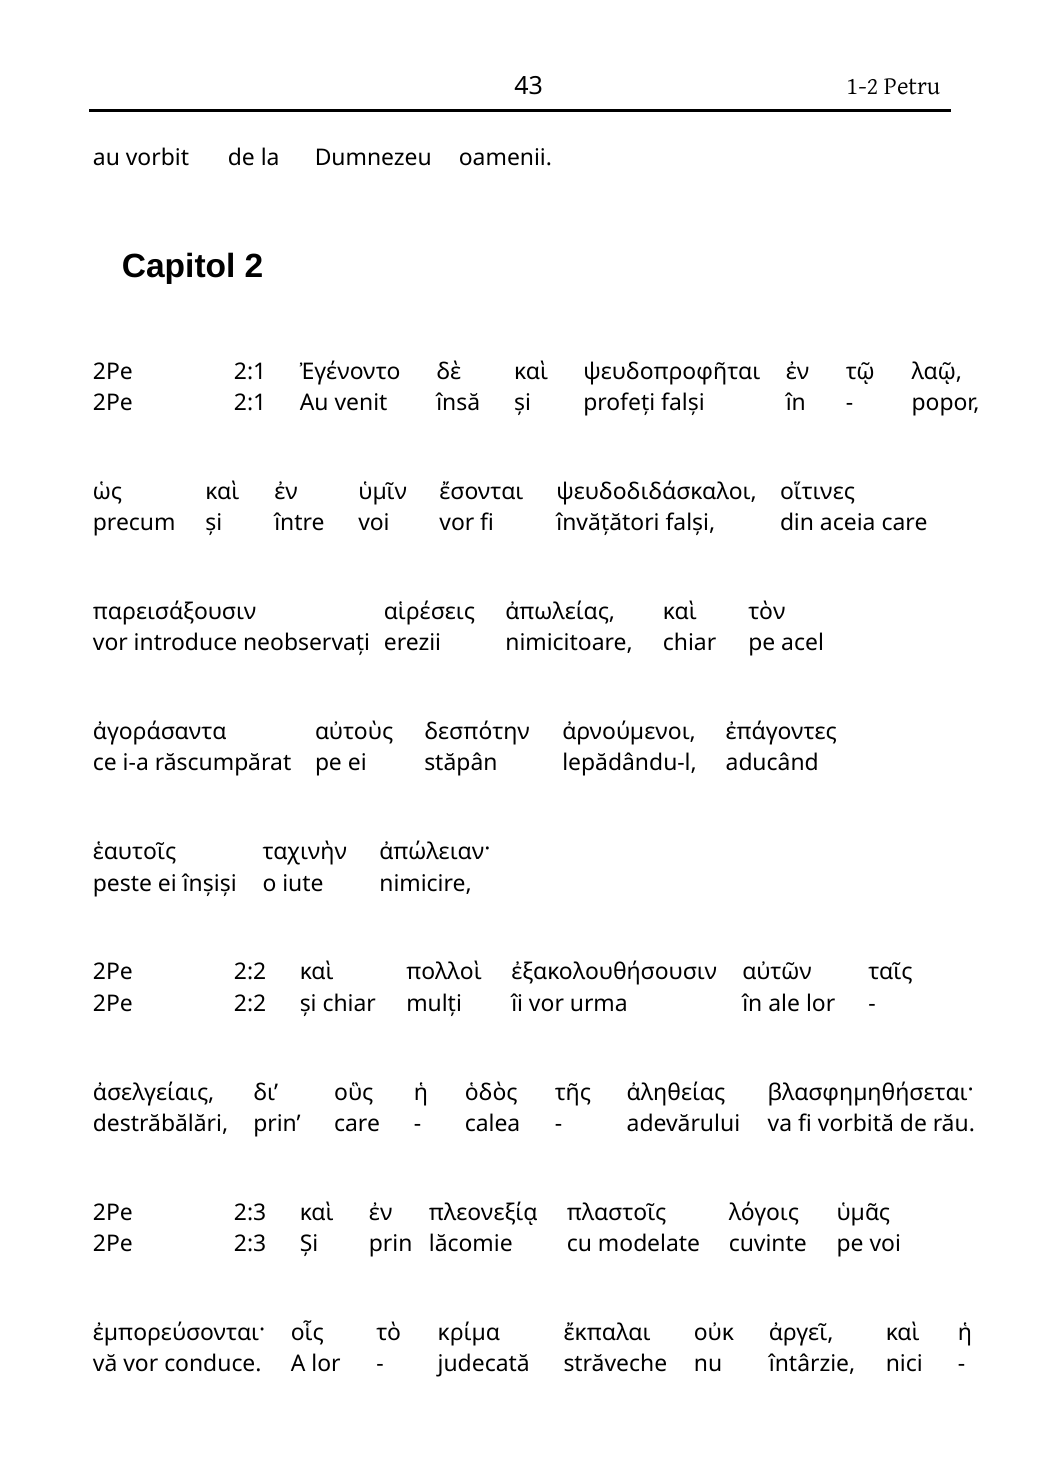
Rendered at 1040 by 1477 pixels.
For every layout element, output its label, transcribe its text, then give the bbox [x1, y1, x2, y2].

table_cell ἐν [270, 475, 354, 506]
table_cell pe ei [311, 746, 420, 778]
table_header [230, 1164, 295, 1196]
table_cell ἀληθείας [622, 1075, 763, 1107]
table_cell profeți falși [579, 386, 781, 417]
table_cell - [954, 1347, 1004, 1378]
table_header [558, 684, 721, 715]
table_header [622, 1044, 763, 1075]
table_header [907, 324, 1011, 355]
table_header [402, 924, 507, 955]
table_header [295, 1164, 364, 1196]
table_header [690, 1284, 764, 1316]
table_cell 2:1 [230, 355, 295, 386]
table_cell κρίμα [433, 1316, 559, 1347]
table_cell mulți [402, 987, 507, 1018]
table_cell aducând [721, 746, 865, 778]
table_cell chiar [659, 626, 744, 657]
table_cell și [201, 506, 270, 537]
table_cell ἐν [365, 1196, 424, 1227]
table_header [832, 1164, 931, 1196]
table_header [311, 684, 420, 715]
table_cell lepădându-l, [558, 746, 721, 778]
table_cell τὸν [744, 595, 841, 626]
table_cell ἔσονται [435, 475, 552, 506]
table_header [295, 324, 432, 355]
table_cell ἐν [781, 355, 841, 386]
table_header [89, 444, 201, 475]
table_cell 2:3 [230, 1196, 295, 1227]
table_cell οὐκ [690, 1316, 764, 1347]
table_header [435, 444, 552, 475]
table_cell λόγοις [724, 1196, 832, 1227]
table_header [354, 444, 435, 475]
table_header [230, 324, 295, 355]
table_cell αἱρέσεις [380, 595, 501, 626]
table_cell și chiar [295, 987, 402, 1018]
table_cell străveche [559, 1347, 689, 1378]
table_cell au vorbit [89, 141, 223, 172]
table_header [375, 804, 514, 835]
table_header [510, 324, 579, 355]
table_header [724, 1164, 832, 1196]
table_header [507, 924, 738, 955]
table_header [841, 324, 907, 355]
table_cell δεσπότην [420, 715, 558, 746]
table_cell în ale lor [738, 987, 864, 1018]
table_header [776, 444, 951, 475]
table_header [295, 924, 402, 955]
table_cell ἔκπαλαι [559, 1316, 689, 1347]
table_cell ἐπάγοντες [721, 715, 865, 746]
table_cell καὶ [295, 955, 402, 987]
table_header [89, 804, 258, 835]
table_header [89, 1164, 229, 1196]
table_cell va fi vorbită de rău. [763, 1107, 993, 1138]
table_cell nici [881, 1347, 953, 1378]
table_cell voi [354, 506, 435, 537]
table_cell A lor [286, 1347, 372, 1378]
table_header [432, 324, 510, 355]
table_cell judecată [433, 1347, 559, 1378]
table_header [552, 444, 776, 475]
table_header [954, 1284, 1004, 1316]
table_cell ἀπώλειαν· [375, 835, 514, 866]
table_header [881, 1284, 953, 1316]
table_cell stăpân [420, 746, 558, 778]
table_cell întârzie, [765, 1347, 881, 1378]
table_cell βλασφημηθήσεται· [763, 1075, 993, 1107]
table_cell 2:2 [230, 987, 295, 1018]
table_cell ψευδοπροφῆται [579, 355, 781, 386]
table_cell ἀρνούμενοι, [558, 715, 721, 746]
table_cell prin’ [249, 1107, 330, 1138]
table_header [460, 1044, 550, 1075]
table_cell între [270, 506, 354, 537]
table_cell 2:3 [230, 1227, 295, 1258]
table_cell ψευδοδιδάσκαλοι, [552, 475, 776, 506]
table_cell cu modelate [563, 1227, 724, 1258]
table_cell πολλοὶ [402, 955, 507, 987]
table_cell οἵτινες [776, 475, 951, 506]
table_cell ἀπωλείας, [501, 595, 658, 626]
table_header [738, 924, 864, 955]
table_cell ταῖς [864, 955, 942, 987]
table_header [89, 924, 229, 955]
table_header [330, 1044, 409, 1075]
table_header [249, 1044, 330, 1075]
table_cell nu [690, 1347, 764, 1378]
table_cell 2Pe [89, 1227, 229, 1258]
table_header [563, 1164, 724, 1196]
table_cell Dumnezeu [310, 141, 454, 172]
table_cell ὑμᾶς [832, 1196, 931, 1227]
table_header [380, 564, 501, 595]
table_cell ταχινὴν [258, 835, 375, 866]
table_cell oamenii. [455, 141, 600, 172]
table_cell ἐμπορεύσονται· [89, 1316, 286, 1347]
table_cell - [841, 386, 907, 417]
table_header [425, 1164, 562, 1196]
table_cell destrăbălări, [89, 1107, 249, 1138]
table_header [744, 564, 841, 595]
table_cell ce i-a răscumpărat [89, 746, 311, 778]
table_cell 2:2 [230, 955, 295, 987]
table_cell - [864, 987, 942, 1018]
table_cell calea [460, 1107, 550, 1138]
table_cell nimicire, [375, 866, 514, 898]
table_cell învățători falși, [552, 506, 776, 537]
table_cell οἷς [286, 1316, 372, 1347]
table_header [781, 324, 841, 355]
table_header [409, 1044, 460, 1075]
table_header [864, 924, 942, 955]
table_cell vor introduce neobservați [89, 626, 379, 657]
table_header [230, 924, 295, 955]
table_cell δι’ [249, 1075, 330, 1107]
table_cell 2Pe [89, 1196, 229, 1227]
table_cell și [510, 386, 579, 417]
table_cell ὁδὸς [460, 1075, 550, 1107]
table_cell pe acel [744, 626, 841, 657]
table_header [579, 324, 781, 355]
table_cell λαῷ, [907, 355, 1011, 386]
table_header [763, 1044, 993, 1075]
table_header [286, 1284, 372, 1316]
table_header [420, 684, 558, 715]
table_cell δὲ [432, 355, 510, 386]
table_cell καὶ [659, 595, 744, 626]
table_cell 2:1 [230, 386, 295, 417]
table_header [89, 324, 229, 355]
table_cell îi vor urma [507, 987, 738, 1018]
table_cell οὓς [330, 1075, 409, 1107]
table_cell Și [295, 1227, 364, 1258]
table_cell ἀσελγείαις, [89, 1075, 249, 1107]
subtitle Capitol 2 [92, 246, 948, 285]
table_header [559, 1284, 689, 1316]
table_cell vă vor conduce. [89, 1347, 286, 1378]
table_cell de la [224, 141, 310, 172]
table_header [372, 1284, 433, 1316]
table_cell din aceia care [776, 506, 951, 537]
table_cell în [781, 386, 841, 417]
table_cell πλαστοῖς [563, 1196, 724, 1227]
table_header [433, 1284, 559, 1316]
table_header [201, 444, 270, 475]
table_cell τὸ [372, 1316, 433, 1347]
table_cell pe voi [832, 1227, 931, 1258]
table_cell ἡ [409, 1075, 460, 1107]
table_cell popor, [907, 386, 1011, 417]
table_header [765, 1284, 881, 1316]
table_header [550, 1044, 622, 1075]
table_cell - [372, 1347, 433, 1378]
table_header [89, 684, 311, 715]
table_cell peste ei înșiși [89, 866, 258, 898]
table_cell - [409, 1107, 460, 1138]
table_cell prin [365, 1227, 424, 1258]
table_cell 2Pe [89, 987, 229, 1018]
table_cell αὐτῶν [738, 955, 864, 987]
table_cell καὶ [295, 1196, 364, 1227]
table_cell ἑαυτοῖς [89, 835, 258, 866]
table_cell παρεισάξουσιν [89, 595, 379, 626]
table_cell care [330, 1107, 409, 1138]
table_cell însă [432, 386, 510, 417]
table_cell πλεονεξίᾳ [425, 1196, 562, 1227]
table_cell ἀργεῖ, [765, 1316, 881, 1347]
table_cell Au venit [295, 386, 432, 417]
table_cell o iute [258, 866, 375, 898]
table_cell 2Pe [89, 955, 229, 987]
table_header [365, 1164, 424, 1196]
table_header [270, 444, 354, 475]
table_header [89, 1284, 286, 1316]
table_cell ὑμῖν [354, 475, 435, 506]
table_cell - [550, 1107, 622, 1138]
table_cell cuvinte [724, 1227, 832, 1258]
table_cell καὶ [201, 475, 270, 506]
table_header [258, 804, 375, 835]
table_cell lăcomie [425, 1227, 562, 1258]
table_cell precum [89, 506, 201, 537]
table_cell ἡ [954, 1316, 1004, 1347]
table_cell vor fi [435, 506, 552, 537]
table_cell 2Pe [89, 355, 229, 386]
table_cell adevărului [622, 1107, 763, 1138]
table_cell nimicitoare, [501, 626, 658, 657]
table_cell erezii [380, 626, 501, 657]
table_cell ὡς [89, 475, 201, 506]
table_header [721, 684, 865, 715]
table_header [89, 564, 379, 595]
table_cell 2Pe [89, 386, 229, 417]
table_header [89, 1044, 249, 1075]
table_cell καὶ [510, 355, 579, 386]
table_cell ἀγοράσαντα [89, 715, 311, 746]
table_cell τῷ [841, 355, 907, 386]
table_cell αὐτοὺς [311, 715, 420, 746]
table_header [501, 564, 658, 595]
table_cell καὶ [881, 1316, 953, 1347]
table_cell τῆς [550, 1075, 622, 1107]
table_cell ἐξακολουθήσουσιν [507, 955, 738, 987]
table_header [659, 564, 744, 595]
table_cell Ἐγένοντο [295, 355, 432, 386]
